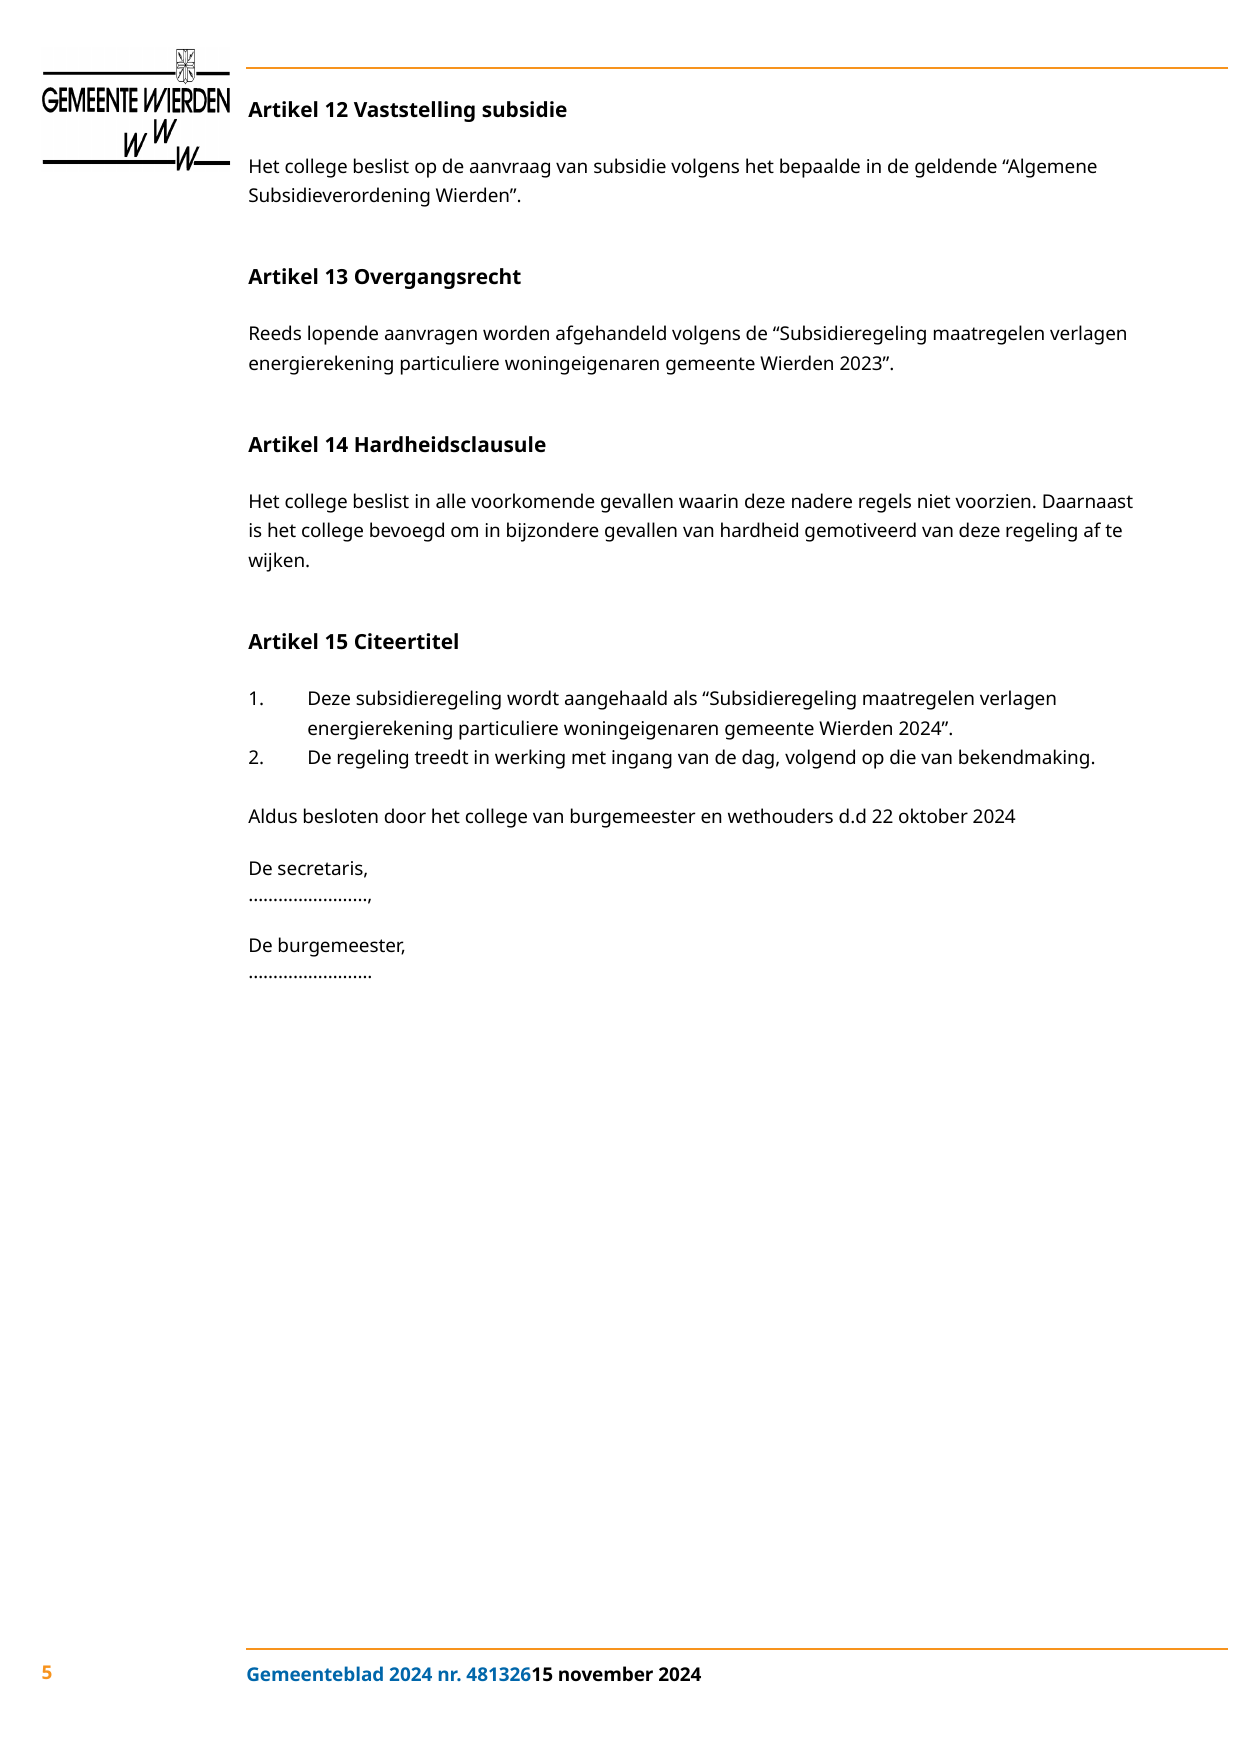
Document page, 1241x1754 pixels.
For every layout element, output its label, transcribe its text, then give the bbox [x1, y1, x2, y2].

picture [41, 47, 231, 172]
list Deze subsidieregeling wordt aangehaald als “Subsidieregeling maatregelen verlagen energierekening particuliere woningeigenaren gemeente Wierden 2024”. [248, 685, 1152, 741]
list De regeling treedt in werking met ingang van de dag, volgend op die van bekendmaking. [248, 744, 1152, 770]
text Artikel 15 Citeertitel [248, 627, 1152, 656]
text Artikel 13 Overgangsrecht [248, 262, 1152, 291]
text Reeds lopende aanvragen worden afgehandeld volgens de “Subsidieregeling maatregelen verlagen energierekening particuliere woningeigenaren gemeente Wierden 2023”. [248, 320, 1152, 376]
text Artikel 14 Hardheidsclausule [248, 430, 1152, 458]
text Aldus besloten door het college van burgemeester en wethouders d.d 22 oktober 2024 [248, 803, 1152, 829]
text Het college beslist in alle voorkomende gevallen waarin deze nadere regels niet voorzien. Daarnaast is het college bevoegd om in bijzondere gevallen van hardheid gemotiveerd van deze regeling af te wijken. [248, 488, 1152, 573]
text De burgemeester, [248, 932, 1152, 958]
text Artikel 12 Vaststelling subsidie [248, 95, 1152, 123]
text ……………………. [248, 958, 1152, 984]
text De secretaris, [248, 855, 1152, 881]
text Het college beslist op de aanvraag van subsidie volgens het bepaalde in de geldende “Algemene Subsidieverordening Wierden”. [248, 153, 1152, 208]
text ……………………, [248, 881, 1152, 906]
